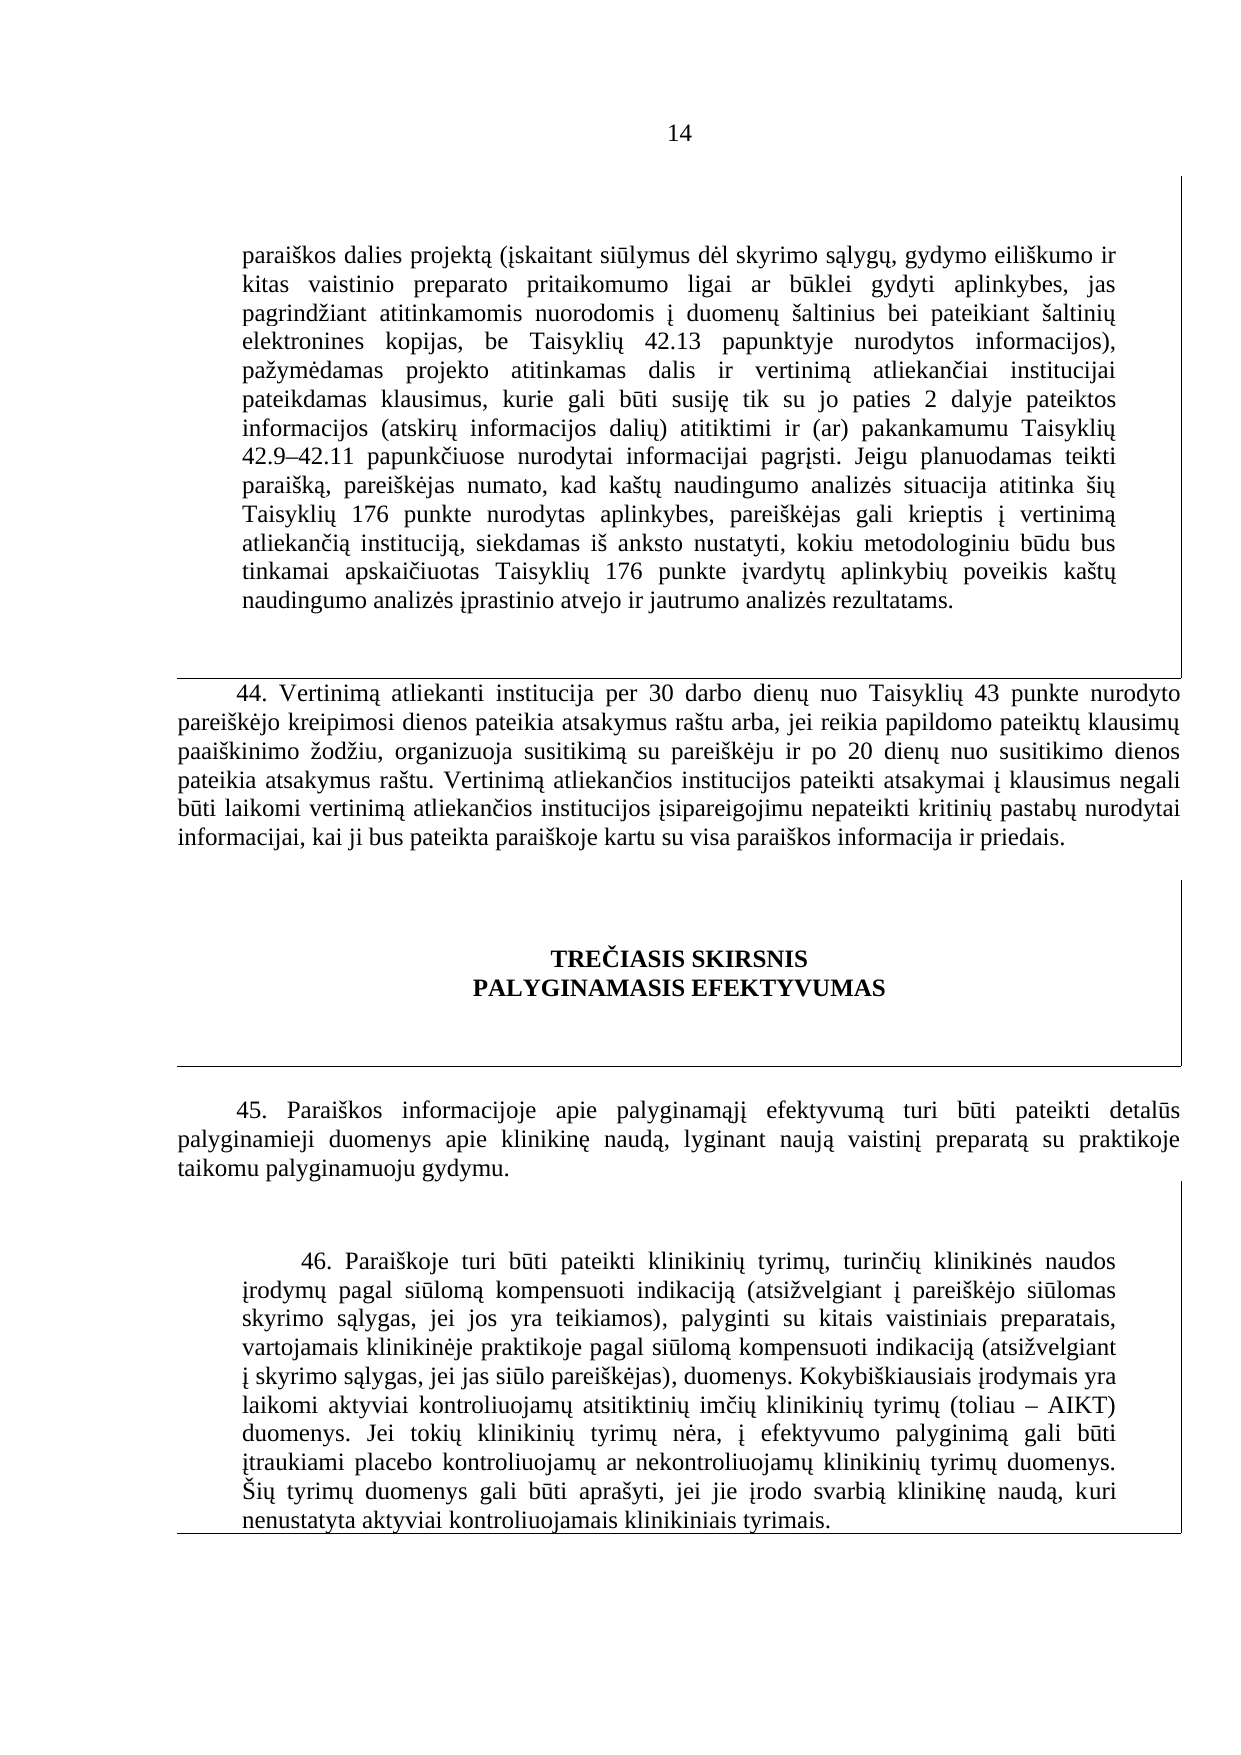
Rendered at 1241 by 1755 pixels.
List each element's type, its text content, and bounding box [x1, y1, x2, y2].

text paraiškos dalies projektą (įskaitant siūlymus dėl skyrimo sąlygų, gydymo eiliškumo ir kitas vaistinio preparato pritaikomumo ligai ar būklei gydyti aplinkybes, jas pagrindžiant atitinkamomis nuorodomis į duomenų šaltinius bei pateikiant šaltinių elektronines kopijas, be Taisyklių 42.13 papunktyje nurodytos informacijos), pažymėdamas projekto atitinkamas dalis ir vertinimą atliekančiai institucijai pateikdamas klausimus, kurie gali būti susiję tik su jo paties 2 dalyje pateiktos informacijos (atskirų informacijos dalių) atitiktimi ir (ar) pakankamumu Taisyklių 42.9–42.11 papunkčiuose nurodytai informacijai pagrįsti. Jeigu planuodamas teikti paraišką, pareiškėjas numato, kad kaštų naudingumo analizės situacija atitinka šių Taisyklių 176 punkte nurodytas aplinkybes, pareiškėjas gali krieptis į vertinimą atliekančią instituciją, siekdamas iš anksto nustatyti, kokiu metodologiniu būdu bus tinkamai apskaičiuotas Taisyklių 176 punkte įvardytų aplinkybių poveikis kaštų naudingumo analizės įprastinio atvejo ir jautrumo analizės rezultatams. [177, 176, 1181, 678]
text 46. Paraiškoje turi būti pateikti klinikinių tyrimų, turinčių klinikinės naudos įrodymų pagal siūlomą kompensuoti indikaciją (atsižvelgiant į pareiškėjo siūlomas skyrimo sąlygas, jei jos yra teikiamos), palyginti su kitais vaistiniais preparatais, vartojamais klinikinėje praktikoje pagal siūlomą kompensuoti indikaciją (atsižvelgiant į skyrimo sąlygas, jei jas siūlo pareiškėjas), duomenys. Kokybiškiausiais įrodymais yra laikomi aktyviai kontroliuojamų atsitiktinių imčių klinikinių tyrimų (toliau – AIKT) duomenys. Jei tokių klinikinių tyrimų nėra, į efektyvumo palyginimą gali būti įtraukiami placebo kontroliuojamų ar nekontroliuojamų klinikinių tyrimų duomenys. Šių tyrimų duomenys gali būti aprašyti, jei jie įrodo svarbią klinikinę naudą, kuri nenustatyta aktyviai kontroliuojamais klinikiniais tyrimais. [177, 1181, 1181, 1533]
text TREČIASIS SKIRSNIS [177, 880, 1181, 973]
text PALYGINAMASIS EFEKTYVUMAS [177, 973, 1181, 1066]
text 44. Vertinimą atliekanti institucija per 30 darbo dienų nuo Taisyklių 43 punkte nurodyto pareiškėjo kreipimosi dienos pateikia atsakymus raštu arba, jei reikia papildomo pateiktų klausimų paaiškinimo žodžiu, organizuoja susitikimą su pareiškėju ir po 20 dienų nuo susitikimo dienos pateikia atsakymus raštu. Vertinimą atliekančios institucijos pateikti atsakymai į klausimus negali būti laikomi vertinimą atliekančios institucijos įsipareigojimu nepateikti kritinių pastabų nurodytai informacijai, kai ji bus pateikta paraiškoje kartu su visa paraiškos informacija ir priedais. [177, 678, 1181, 851]
text 45. Paraiškos informacijoje apie palyginamąjį efektyvumą turi būti pateikti detalūs palyginamieji duomenys apie klinikinę naudą, lyginant naują vaistinį preparatą su praktikoje taikomu palyginamuoju gydymu. [177, 1095, 1181, 1181]
